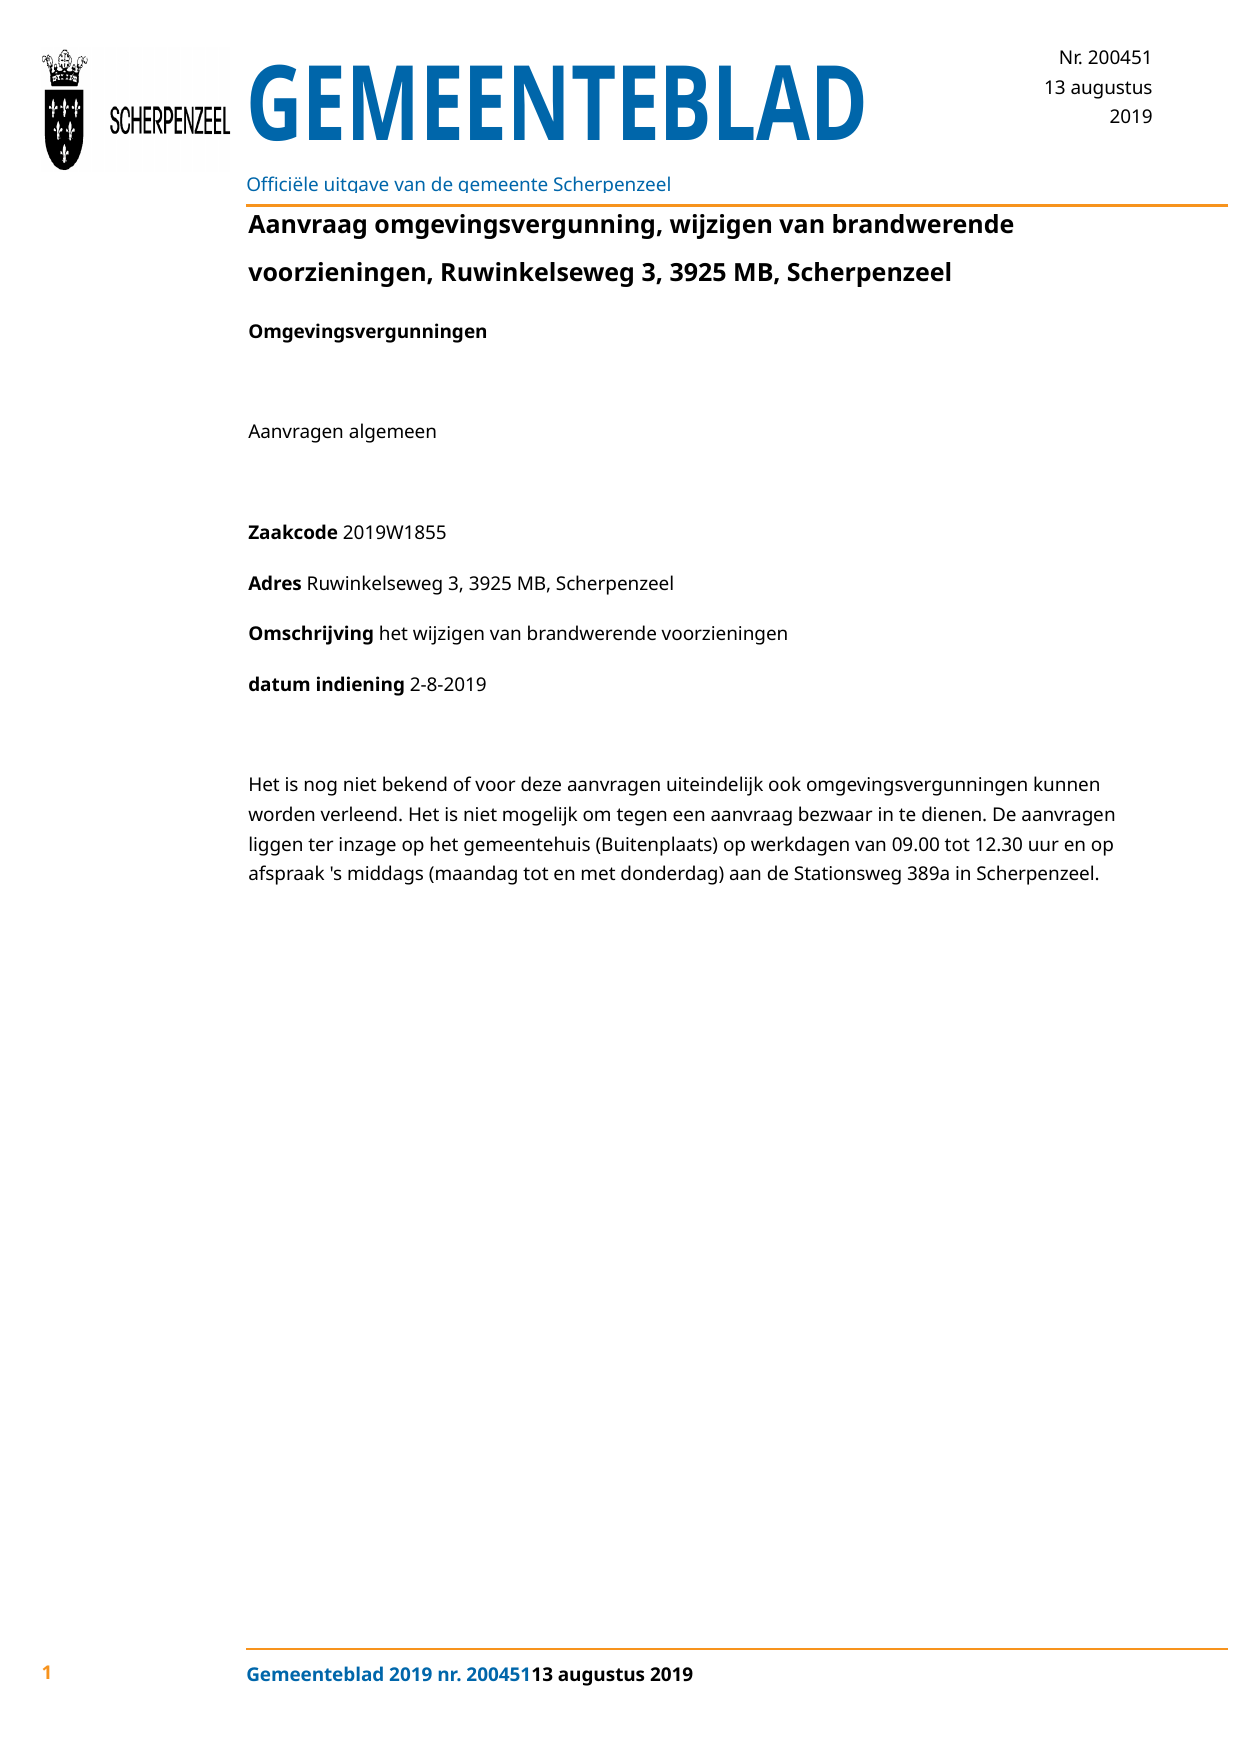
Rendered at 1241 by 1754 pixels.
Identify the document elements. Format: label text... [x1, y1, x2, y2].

text Aanvraag omgevingsvergunning, wijzigen van brandwerende voorzieningen, Ruwinkelseweg 3, 3925 MB, Scherpenzeel [248, 207, 1152, 288]
text datum indiening 2-8-2019 [248, 671, 1152, 697]
text Zaakcode 2019W1855 [248, 519, 1152, 545]
text Omschrijving het wijzigen van brandwerende voorzieningen [248, 620, 1152, 646]
text Het is nog niet bekend of voor deze aanvragen uiteindelijk ook omgevingsvergunningen kunnen worden verleend. Het is niet mogelijk om tegen een aanvraag bezwaar in te dienen. De aanvragen liggen ter inzage op het gemeentehuis (Buitenplaats) op werkdagen van 09.00 tot 12.30 uur en op afspraak 's middags (maandag tot en met donderdag) aan de Stationsweg 389a in Scherpenzeel. [248, 772, 1152, 886]
picture [41, 47, 231, 172]
text Adres Ruwinkelseweg 3, 3925 MB, Scherpenzeel [248, 570, 1152, 596]
text Aanvragen algemeen [248, 419, 1152, 444]
text Omgevingsvergunningen [248, 318, 1152, 344]
